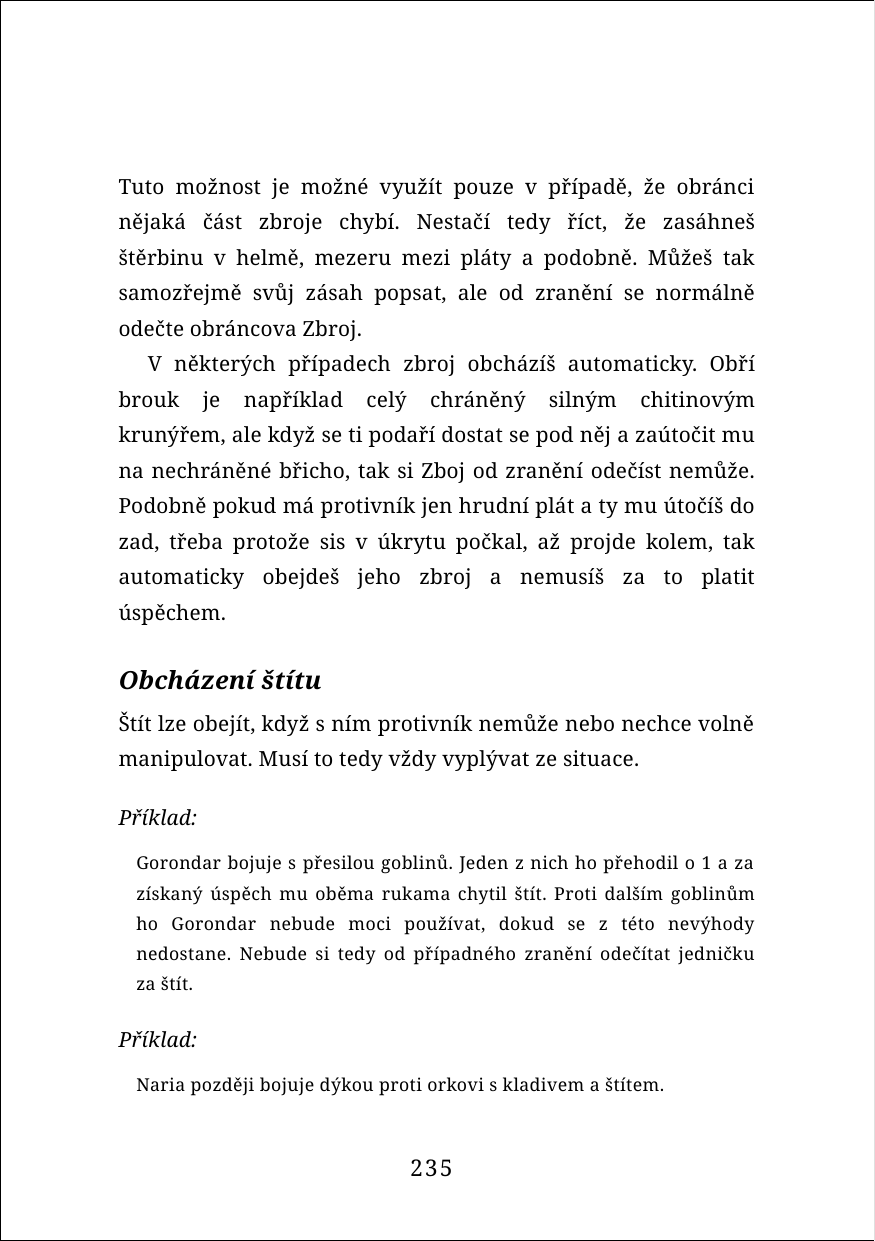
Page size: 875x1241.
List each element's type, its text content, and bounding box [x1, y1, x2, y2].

text Naria později bojuje dýkou proti orkovi s kladivem a štítem. [136, 1073, 756, 1097]
text Gorondar bojuje s přesilou goblinů. Jeden z nich ho přehodil o 1 a za získaný úspěch mu oběma rukama chytil štít. Proti dalším goblinům ho Gorondar nebude moci používat, dokud se z této nevýhody nedostane. Nebude si tedy od případného zranění odečítat jedničku za štít. [136, 851, 756, 996]
text Štít lze obejít, když s ním protivník nemůže nebo nechce volně manipulovat. Musí to tedy vždy vyplývat ze situace. [118, 709, 756, 773]
text Příklad: [118, 803, 756, 832]
text Příklad: [118, 1026, 756, 1054]
subtitle Obcházení štítu [118, 663, 756, 697]
text Tuto možnost je možné využít pouze v případě, že obránci nějaká část zbroje chybí. Nestačí tedy říct, že zasáhneš štěrbinu v helmě, mezeru mezi pláty a podobně. Můžeš tak samozřejmě svůj zásah popsat, ale od zranění se normálně odečte obráncova Zbroj. V některých případech zbroj obcházíš automaticky. Obří brouk je například celý chráněný silným chitinovým krunýřem, ale když se ti podaří dostat se pod něj a zaútočit mu na nechráněné břicho, tak si Zboj od zranění odečíst nemůže. Podobně pokud má protivník jen hrudní plát a ty mu útočíš do zad, třeba protože sis v úkrytu počkal, až projde kolem, tak automaticky obejdeš jeho zbroj a nemusíš za to platit úspěchem. [118, 172, 756, 626]
